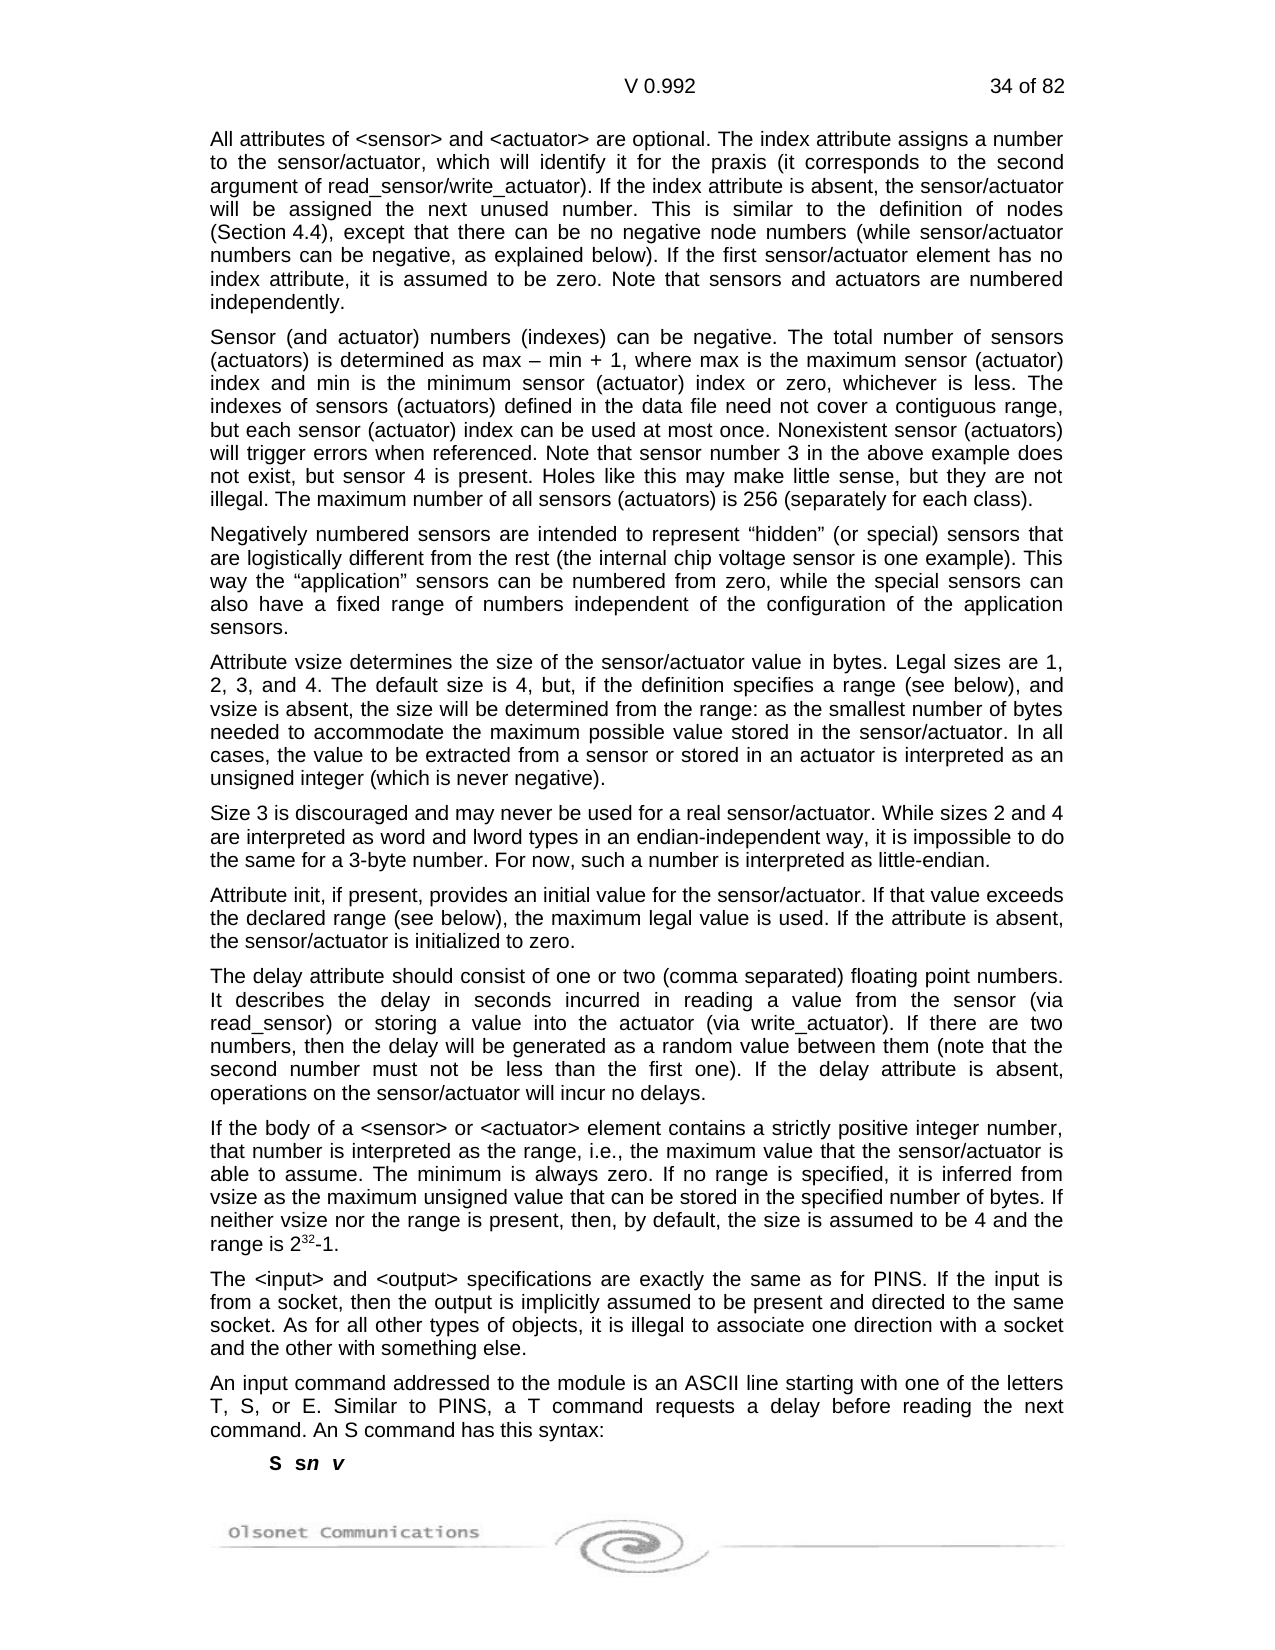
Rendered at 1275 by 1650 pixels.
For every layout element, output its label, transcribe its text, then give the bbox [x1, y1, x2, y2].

text The <input> and <output> specifications are exactly the same as for PINS. If the input is from a socket, then the output is implicitly assumed to be present and directed to the same socket. As for all other types of objects, it is illegal to associate one direction with a socket and the other with something else. [210, 1267, 1065, 1360]
text S sn v [269, 1453, 1065, 1477]
text Attribute init, if present, provides an initial value for the sensor/actuator. If that value exceeds the declared range (see below), the maximum legal value is used. If the attribute is absent, the sensor/actuator is initialized to zero. [210, 883, 1065, 953]
text If the body of a <sensor> or <actuator> element contains a strictly positive integer number, that number is interpreted as the range, i.e., the maximum value that the sensor/actuator is able to assume. The minimum is always zero. If no range is specified, it is inferred from vsize as the maximum unsigned value that can be stored in the specified number of bytes. If neither vsize nor the range is present, then, by default, the size is assumed to be 4 and the range is 232-1. [210, 1116, 1065, 1255]
text The delay attribute should consist of one or two (comma separated) floating point numbers. It describes the delay in seconds incurred in reading a value from the sensor (via read_sensor) or storing a value into the actuator (via write_actuator). If there are two numbers, then the delay will be generated as a random value between them (note that the second number must not be less than the first one). If the delay attribute is absent, operations on the sensor/actuator will incur no delays. [210, 965, 1065, 1104]
text Attribute vsize determines the size of the sensor/actuator value in bytes. Legal sizes are 1, 2, 3, and 4. The default size is 4, but, if the definition specifies a range (see below), and vsize is absent, the size will be determined from the range: as the smallest number of bytes needed to accommodate the maximum possible value stored in the sensor/actuator. In all cases, the value to be extracted from a sensor or stored in an actuator is interpreted as an unsigned integer (which is never negative). [210, 651, 1065, 790]
text An input command addressed to the module is an ASCII line starting with one of the letters T, S, or E. Similar to PINS, a T command requests a delay before reading the next command. An S command has this syntax: [210, 1372, 1065, 1442]
picture [210, 1504, 1065, 1596]
text Size 3 is discouraged and may never be used for a real sensor/actuator. While sizes 2 and 4 are interpreted as word and lword types in an endian-independent way, it is impossible to do the same for a 3-byte number. For now, such a number is interpreted as little-endian. [210, 802, 1065, 872]
text Sensor (and actuator) numbers (indexes) can be negative. The total number of sensors (actuators) is determined as max – min + 1, where max is the maximum sensor (actuator) index and min is the minimum sensor (actuator) index or zero, whichever is less. The indexes of sensors (actuators) defined in the data file need not cover a contiguous range, but each sensor (actuator) index can be used at most once. Nonexistent sensor (actuators) will trigger errors when referenced. Note that sensor number 3 in the above example does not exist, but sensor 4 is present. Holes like this may make little sense, but they are not illegal. The maximum number of all sensors (actuators) is 256 (separately for each class). [210, 325, 1065, 511]
text Negatively numbered sensors are intended to represent “hidden” (or special) sensors that are logistically different from the rest (the internal chip voltage sensor is one example). This way the “application” sensors can be numbered from zero, while the special sensors can also have a fixed range of numbers independent of the configuration of the application sensors. [210, 523, 1065, 639]
text All attributes of <sensor> and <actuator> are optional. The index attribute assigns a number to the sensor/actuator, which will identify it for the praxis (it corresponds to the second argument of read_sensor/write_actuator). If the index attribute is absent, the sensor/actuator will be assigned the next unused number. This is similar to the definition of nodes (Section 4.4), except that there can be no negative node numbers (while sensor/actuator numbers can be negative, as explained below). If the first sensor/actuator element has no index attribute, it is assumed to be zero. Note that sensors and actuators are numbered independently. [210, 128, 1065, 313]
